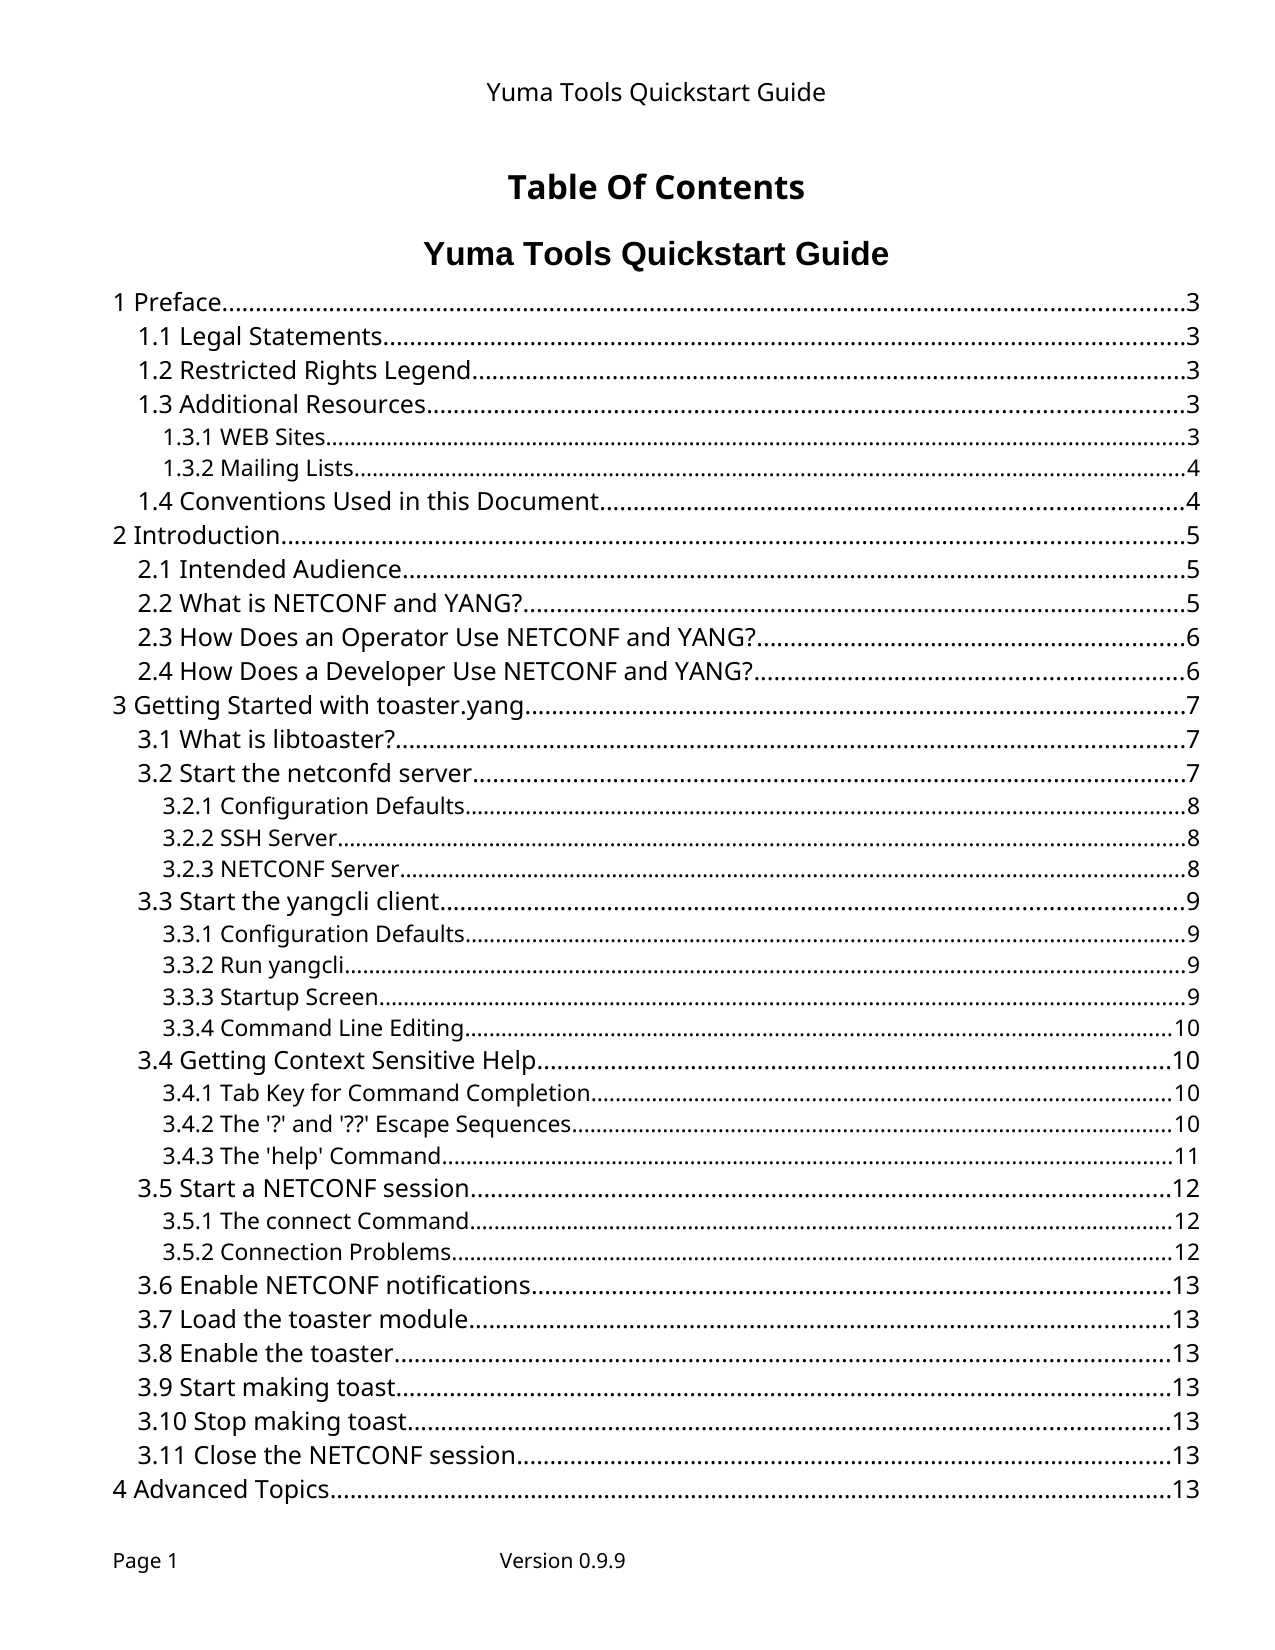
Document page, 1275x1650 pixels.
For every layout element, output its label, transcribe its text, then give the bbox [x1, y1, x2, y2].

text 1.3.2 Mailing Lists 4 [162, 452, 1200, 484]
text 2 Introduction 5 [112, 518, 1200, 552]
text 3.4.3 The 'help' Command 11 [162, 1139, 1200, 1171]
title Table Of Contents [112, 163, 1200, 209]
text 3.3 Start the yangcli client 9 [137, 884, 1200, 918]
text 3.3.4 Command Line Editing 10 [162, 1012, 1200, 1043]
text 3.2.2 SSH Server 8 [162, 821, 1200, 853]
text 3.5.1 The connect Command 12 [162, 1205, 1200, 1236]
text 3.4 Getting Context Sensitive Help 10 [137, 1043, 1200, 1077]
text 3.5.2 Connection Problems 12 [162, 1236, 1200, 1267]
text 3.9 Start making toast 13 [137, 1369, 1200, 1404]
text 3.6 Enable NETCONF notifications 13 [137, 1267, 1200, 1301]
text 2.1 Intended Audience 5 [137, 552, 1200, 586]
text 3.4.1 Tab Key for Command Completion 10 [162, 1077, 1200, 1108]
text 3.11 Close the NETCONF session 13 [137, 1438, 1200, 1472]
text 2.2 What is NETCONF and YANG? 5 [137, 586, 1200, 620]
text 3.1 What is libtoaster? 7 [137, 722, 1200, 756]
text 3.3.1 Configuration Defaults 9 [162, 918, 1200, 949]
text 3.5 Start a NETCONF session 12 [137, 1171, 1200, 1205]
text 3.3.3 Startup Screen 9 [162, 981, 1200, 1012]
text 3.3.2 Run yangcli 9 [162, 949, 1200, 981]
text 3.2.3 NETCONF Server 8 [162, 853, 1200, 884]
text 3.2.1 Configuration Defaults 8 [162, 790, 1200, 821]
text 2.4 How Does a Developer Use NETCONF and YANG? 6 [137, 654, 1200, 688]
text 1.2 Restricted Rights Legend 3 [137, 353, 1200, 387]
text 1.3 Additional Resources 3 [137, 387, 1200, 421]
text 1.1 Legal Statements 3 [137, 319, 1200, 353]
text 3.10 Stop making toast 13 [137, 1404, 1200, 1438]
text 3.4.2 The '?' and '??' Escape Sequences 10 [162, 1108, 1200, 1139]
text 2.3 How Does an Operator Use NETCONF and YANG? 6 [137, 620, 1200, 654]
text 1.3.1 WEB Sites 3 [162, 421, 1200, 452]
text 4 Advanced Topics 13 [112, 1472, 1200, 1506]
text 3.7 Load the toaster module 13 [137, 1301, 1200, 1336]
text 1 Preface 3 [112, 285, 1200, 319]
subtitle Yuma Tools Quickstart Guide [112, 234, 1200, 272]
text 3.8 Enable the toaster 13 [137, 1336, 1200, 1369]
text 3.2 Start the netconfd server 7 [137, 756, 1200, 790]
text 3 Getting Started with toaster.yang 7 [112, 688, 1200, 722]
text 1.4 Conventions Used in this Document 4 [137, 484, 1200, 518]
